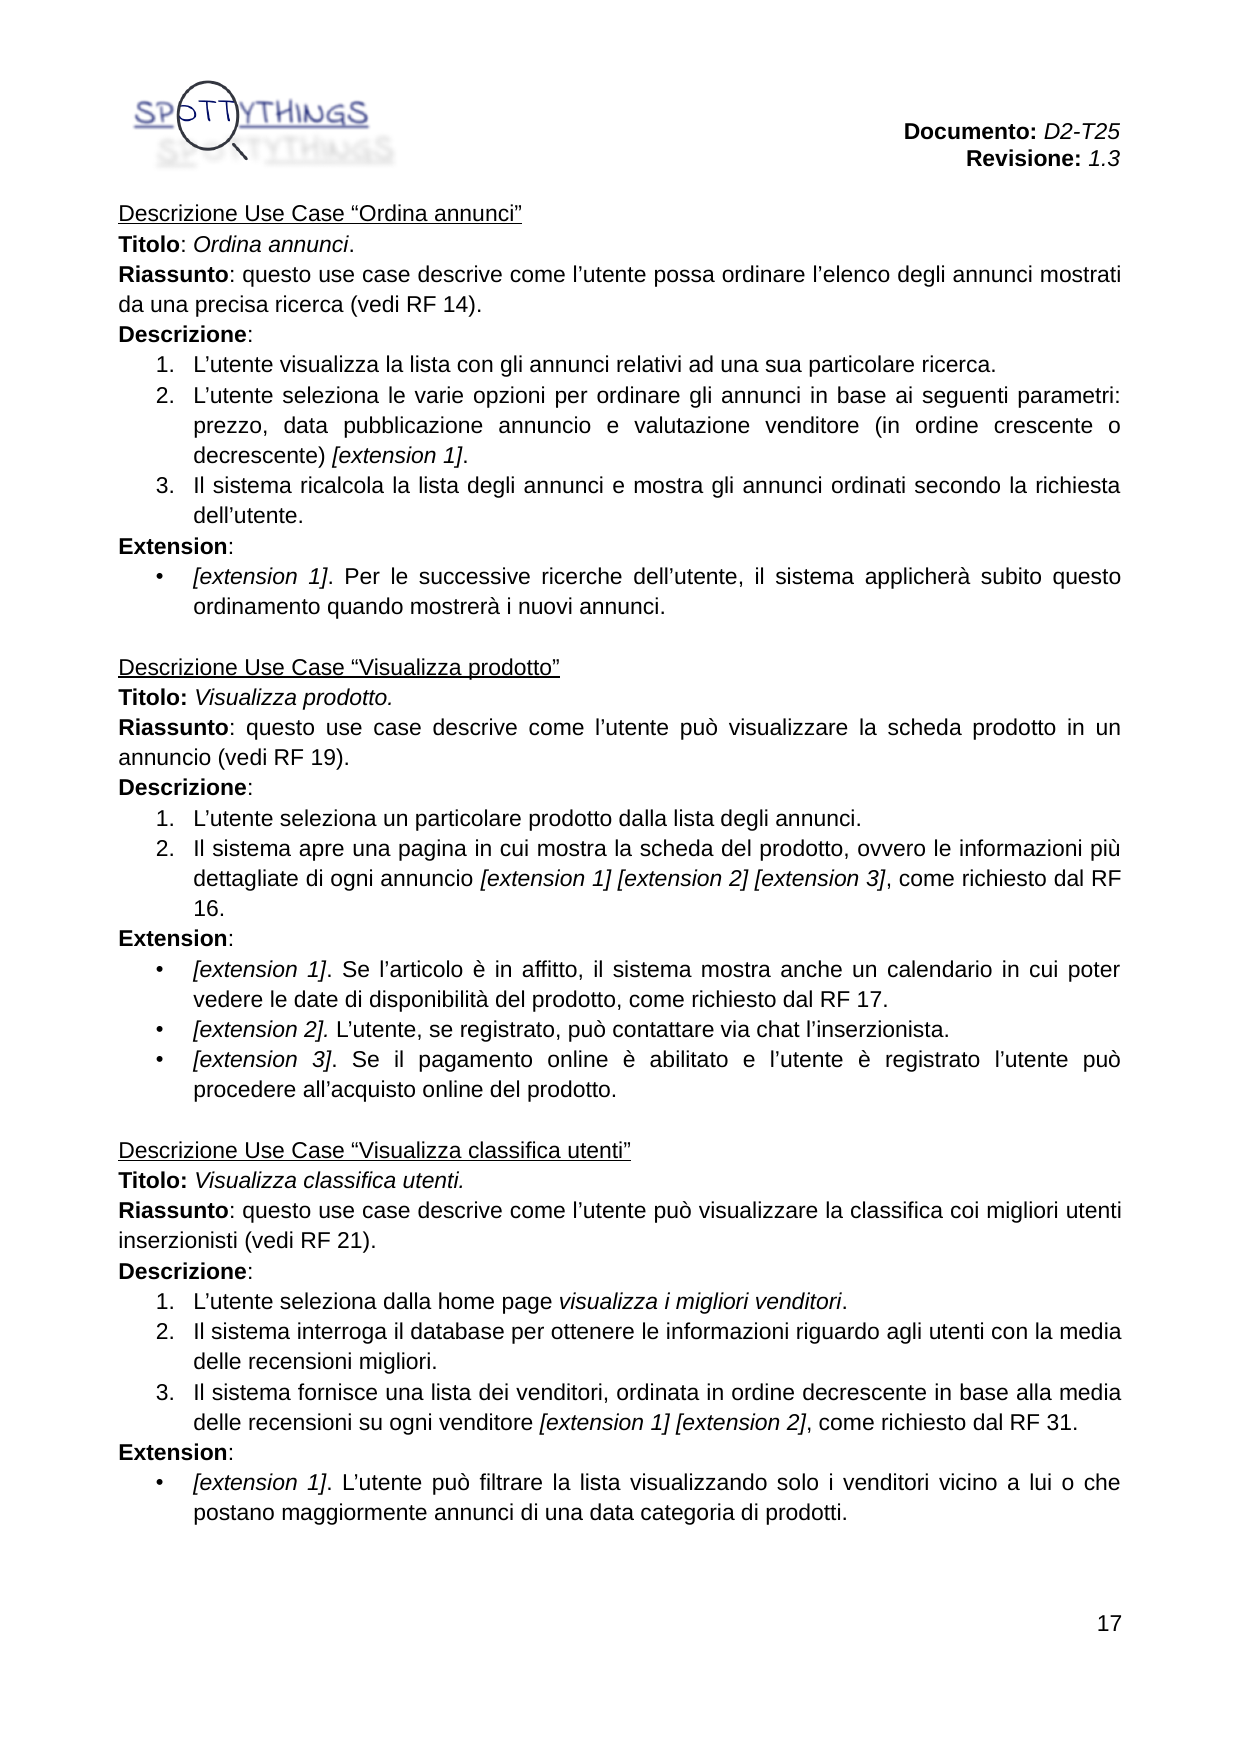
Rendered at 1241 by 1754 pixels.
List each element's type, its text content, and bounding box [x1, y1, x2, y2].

list L’utente seleziona le varie opzioni per ordinare gli annunci in base ai seguenti parametri: prezzo, data pubblicazione annuncio e valutazione venditore (in ordine crescente o decrescente) [extension 1]. [156, 382, 1122, 468]
text Descrizione: [118, 321, 1122, 347]
text Extension: [118, 533, 1122, 559]
list L’utente seleziona dalla home page visualizza i migliori venditori. [156, 1288, 1122, 1314]
picture [123, 73, 399, 187]
text Extension: [118, 1439, 1122, 1465]
text Riassunto: questo use case descrive come l’utente può visualizzare la classifica coi migliori utenti inserzionisti (vedi RF 21). [118, 1197, 1122, 1254]
text Riassunto: questo use case descrive come l’utente può visualizzare la scheda prodotto in un annuncio (vedi RF 19). [118, 714, 1122, 770]
list Il sistema ricalcola la lista degli annunci e mostra gli annunci ordinati secondo la richiesta dell’utente. [156, 472, 1122, 529]
text Descrizione Use Case “Visualizza prodotto” [118, 653, 1122, 680]
list [extension 1]. L’utente può filtrare la lista visualizzando solo i venditori vicino a lui o che postano maggiormente annunci di una data categoria di prodotti. [156, 1469, 1122, 1526]
text Titolo: Visualizza prodotto. [118, 684, 1122, 710]
text Extension: [118, 925, 1122, 952]
text Descrizione: [118, 1258, 1122, 1284]
text Descrizione Use Case “Visualizza classifica utenti” [118, 1137, 1122, 1163]
list [extension 2]. L’utente, se registrato, può contattare via chat l’inserzionista. [156, 1016, 1122, 1042]
list [extension 3]. Se il pagamento online è abilitato e l’utente è registrato l’utente può procedere all’acquisto online del prodotto. [156, 1046, 1122, 1103]
list Il sistema fornisce una lista dei venditori, ordinata in ordine decrescente in base alla media delle recensioni su ogni venditore [extension 1] [extension 2], come richiesto dal RF 31. [156, 1378, 1122, 1435]
text Riassunto: questo use case descrive come l’utente possa ordinare l’elenco degli annunci mostrati da una precisa ricerca (vedi RF 14). [118, 261, 1122, 317]
text Titolo: Ordina annunci. [118, 231, 1122, 257]
text Titolo: Visualizza classifica utenti. [118, 1167, 1122, 1193]
list L’utente seleziona un particolare prodotto dalla lista degli annunci. [156, 804, 1122, 831]
list L’utente visualizza la lista con gli annunci relativi ad una sua particolare ricerca. [156, 351, 1122, 378]
list [extension 1]. Se l’articolo è in affitto, il sistema mostra anche un calendario in cui poter vedere le date di disponibilità del prodotto, come richiesto dal RF 17. [156, 956, 1122, 1012]
text Descrizione: [118, 774, 1122, 801]
list Il sistema interroga il database per ottenere le informazioni riguardo agli utenti con la media delle recensioni migliori. [156, 1318, 1122, 1374]
text Descrizione Use Case “Ordina annunci” [118, 200, 1122, 227]
list Il sistema apre una pagina in cui mostra la scheda del prodotto, ovvero le informazioni più dettagliate di ogni annuncio [extension 1] [extension 2] [extension 3], come richiesto dal RF 16. [156, 835, 1122, 921]
list [extension 1]. Per le successive ricerche dell’utente, il sistema applicherà subito questo ordinamento quando mostrerà i nuovi annunci. [156, 563, 1122, 619]
